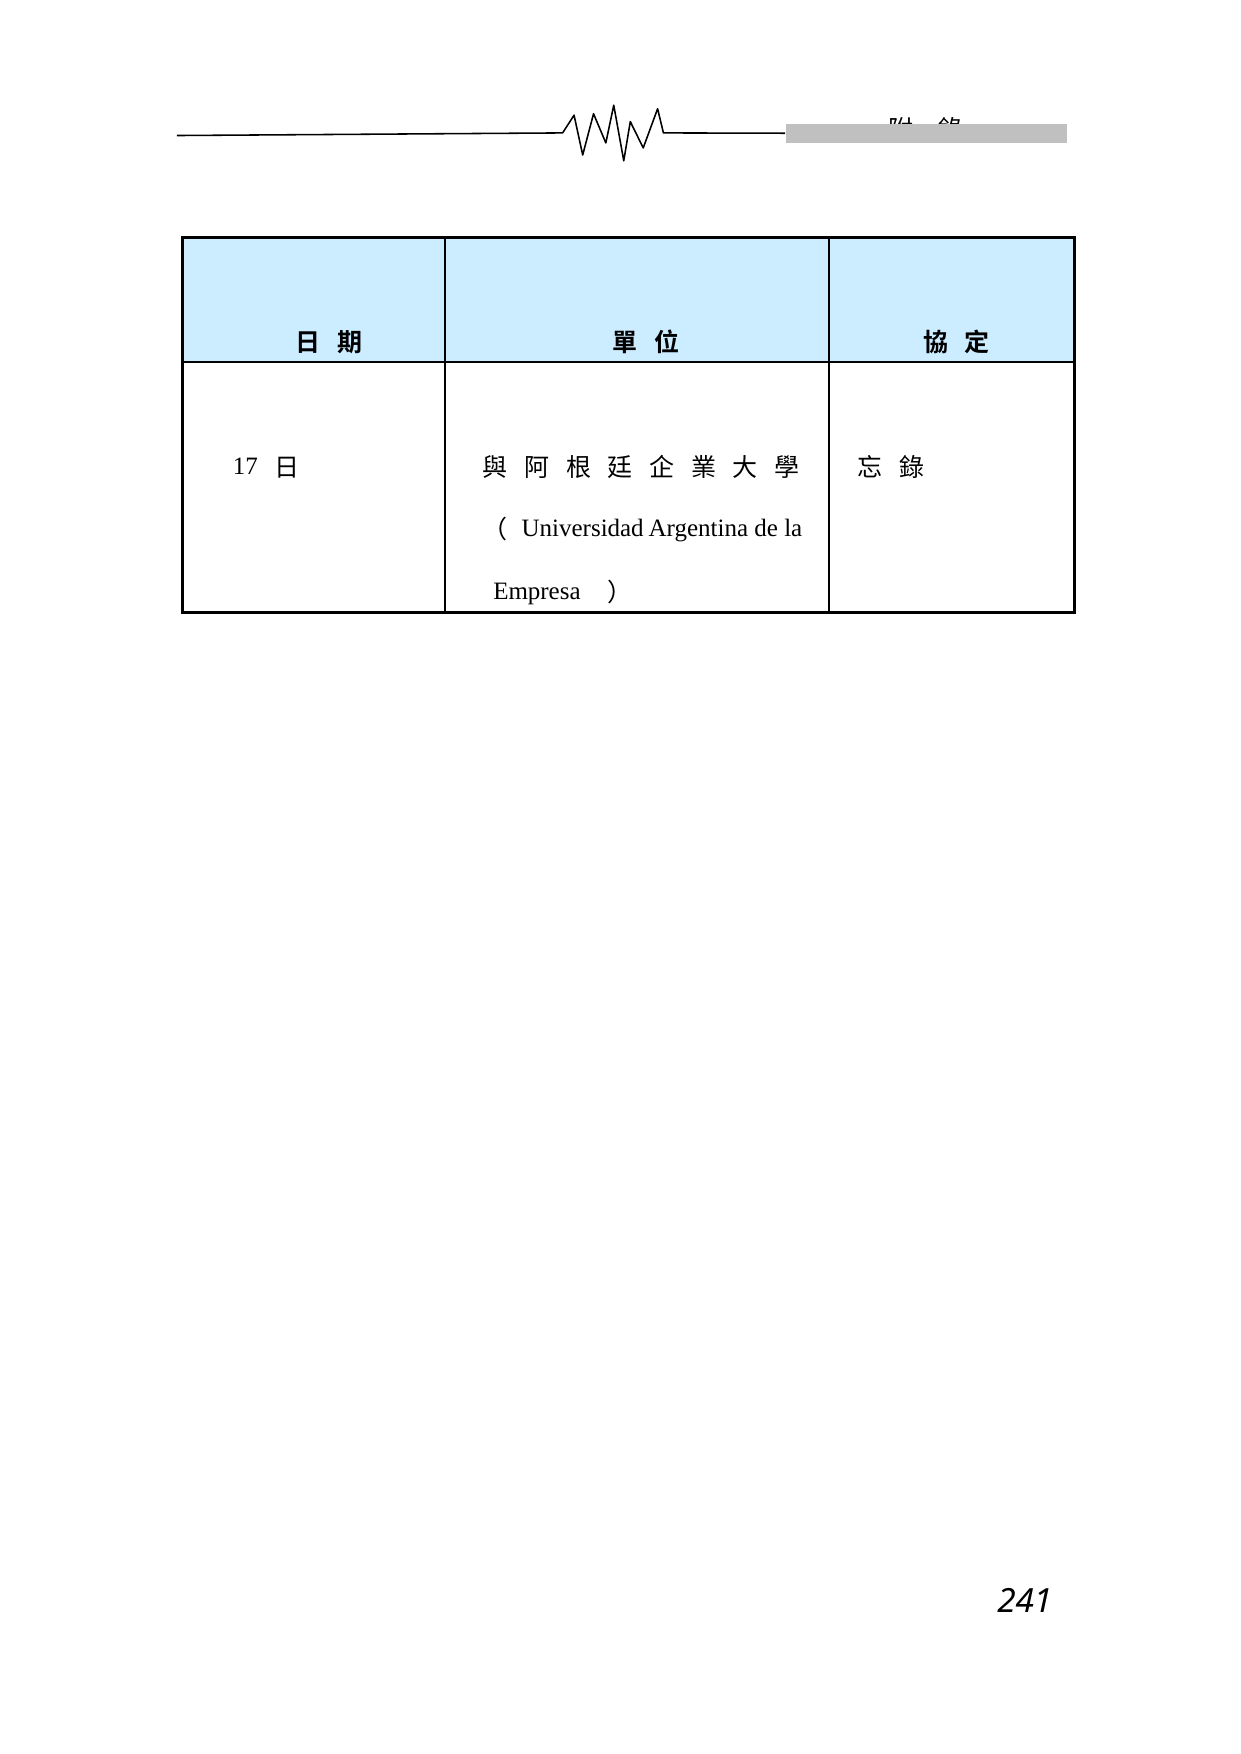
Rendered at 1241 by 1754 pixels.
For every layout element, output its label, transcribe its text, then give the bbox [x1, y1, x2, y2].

table_cell 忘錄 [830, 363, 1073, 611]
table_header 日期 [184, 239, 444, 361]
table_cell 與阿根廷企業大學（Universidad Argentina de la Empresa） [446, 363, 828, 611]
table_header 協定 [830, 239, 1073, 361]
table_cell 17日 [184, 363, 444, 611]
table_header 單位 [446, 239, 828, 361]
